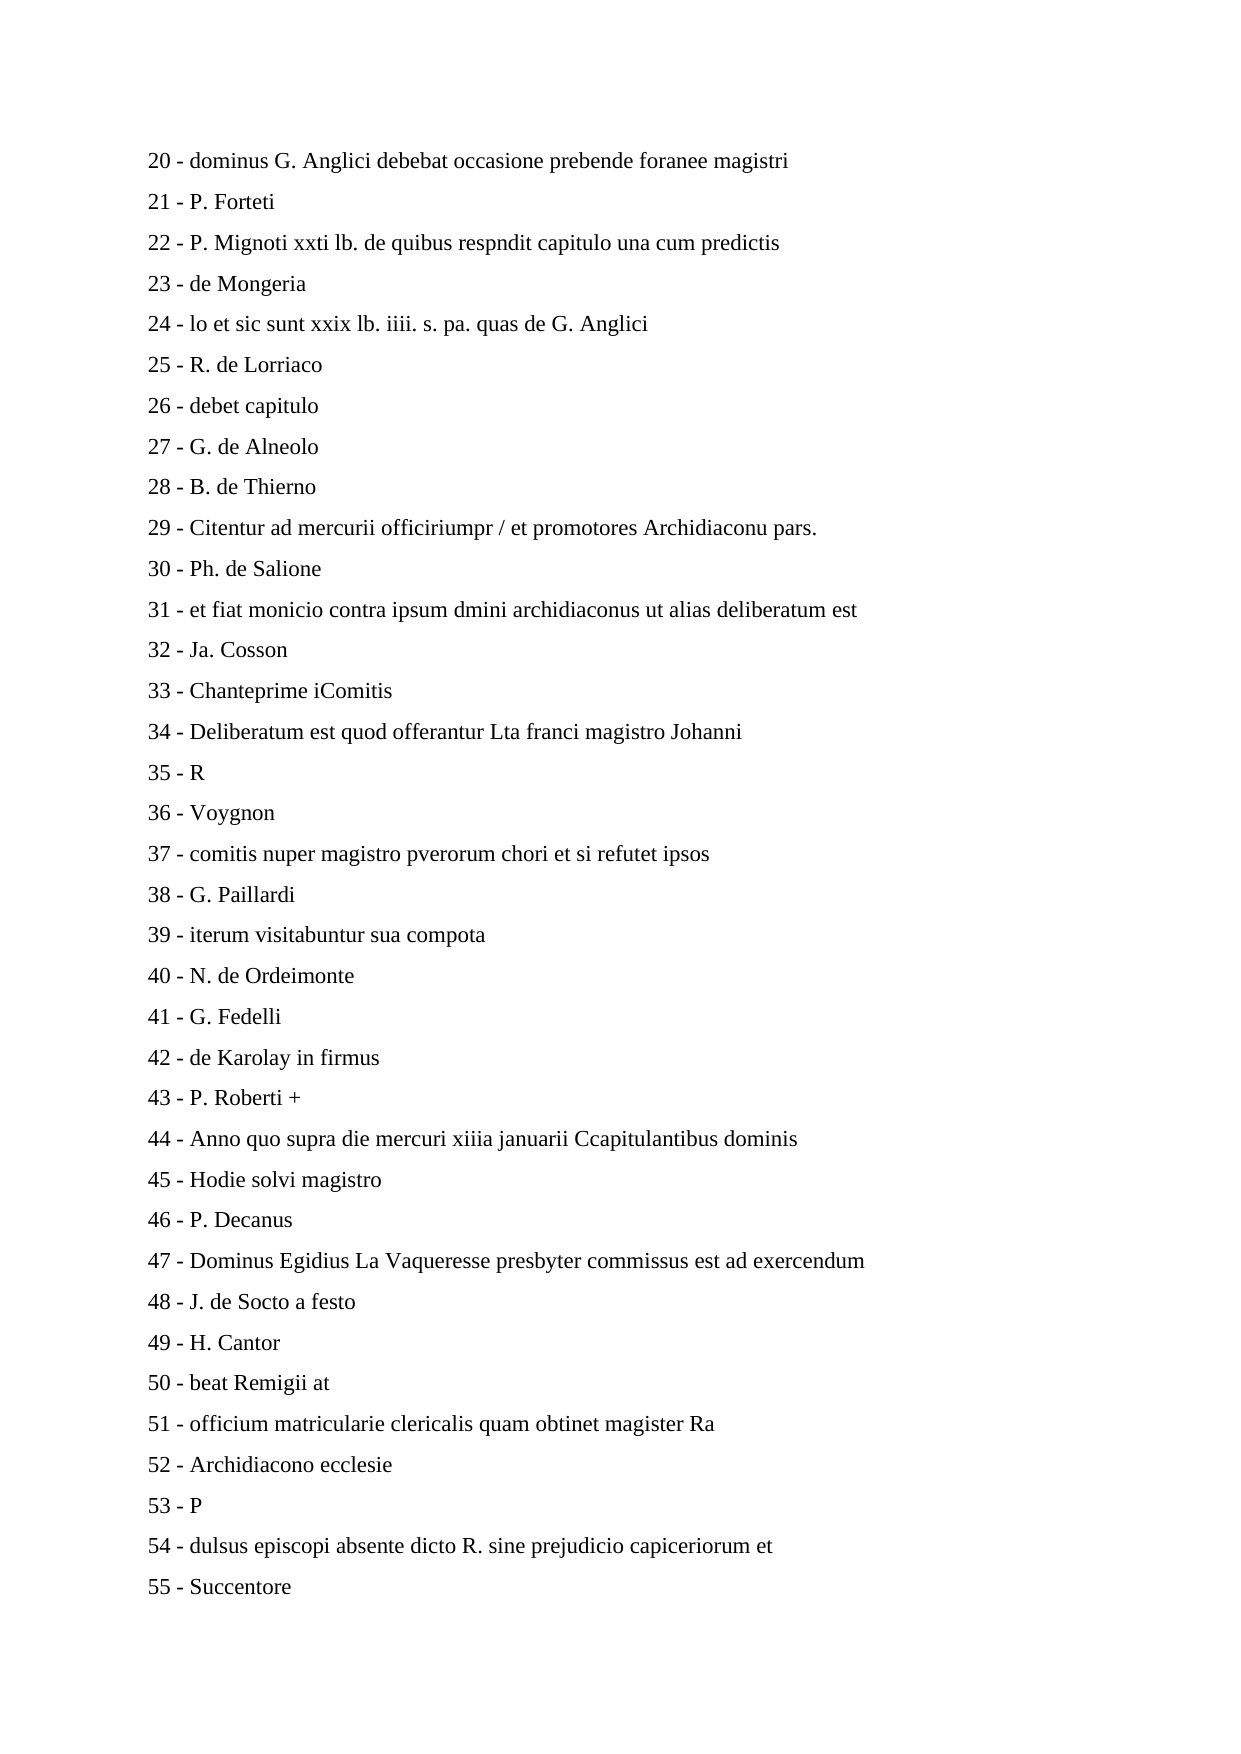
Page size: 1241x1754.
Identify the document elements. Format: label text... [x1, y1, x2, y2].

text 55 - Succentore [148, 1573, 1093, 1599]
text 23 - de Mongeria [148, 270, 1093, 296]
text 47 - Dominus Egidius La Vaqueresse presbyter commissus est ad exercendum [148, 1247, 1093, 1274]
text 35 - R [148, 758, 1093, 785]
text 29 - Citentur ad mercurii officiriumpr / et promotores Archidiaconu pars. [148, 514, 1093, 541]
text 31 - et fiat monicio contra ipsum dmini archidiaconus ut alias deliberatum est [148, 596, 1093, 622]
text 21 - P. Forteti [148, 188, 1093, 215]
text 53 - P [148, 1492, 1093, 1518]
text 51 - officium matricularie clericalis quam obtinet magister Ra [148, 1410, 1093, 1437]
text 20 - dominus G. Anglici debebat occasione prebende foranee magistri [148, 148, 1093, 174]
text 28 - B. de Thierno [148, 473, 1093, 500]
text 26 - debet capitulo [148, 392, 1093, 418]
text 50 - beat Remigii at [148, 1369, 1093, 1396]
text 46 - P. Decanus [148, 1207, 1093, 1233]
text 24 - lo et sic sunt xxix lb. iiii. s. pa. quas de G. Anglici [148, 311, 1093, 337]
text 54 - dulsus episcopi absente dicto R. sine prejudicio capiceriorum et [148, 1532, 1093, 1559]
text 32 - Ja. Cosson [148, 636, 1093, 663]
text 22 - P. Mignoti xxti lb. de quibus respndit capitulo una cum predictis [148, 229, 1093, 255]
text 39 - iterum visitabuntur sua compota [148, 921, 1093, 948]
text 45 - Hodie solvi magistro [148, 1166, 1093, 1192]
text 48 - J. de Socto a festo [148, 1288, 1093, 1314]
text 49 - H. Cantor [148, 1329, 1093, 1355]
text 25 - R. de Lorriaco [148, 351, 1093, 378]
text 36 - Voygnon [148, 799, 1093, 826]
text 37 - comitis nuper magistro pverorum chori et si refutet ipsos [148, 840, 1093, 866]
text 44 - Anno quo supra die mercuri xiiia januarii Ccapitulantibus dominis [148, 1125, 1093, 1151]
text 34 - Deliberatum est quod offerantur Lta franci magistro Johanni [148, 718, 1093, 744]
text 42 - de Karolay in firmus [148, 1044, 1093, 1070]
text 38 - G. Paillardi [148, 881, 1093, 907]
text 52 - Archidiacono ecclesie [148, 1451, 1093, 1477]
text 30 - Ph. de Salione [148, 555, 1093, 581]
text 43 - P. Roberti + [148, 1084, 1093, 1111]
text 27 - G. de Alneolo [148, 433, 1093, 459]
text 33 - Chanteprime iComitis [148, 677, 1093, 703]
text 41 - G. Fedelli [148, 1003, 1093, 1029]
text 40 - N. de Ordeimonte [148, 962, 1093, 988]
